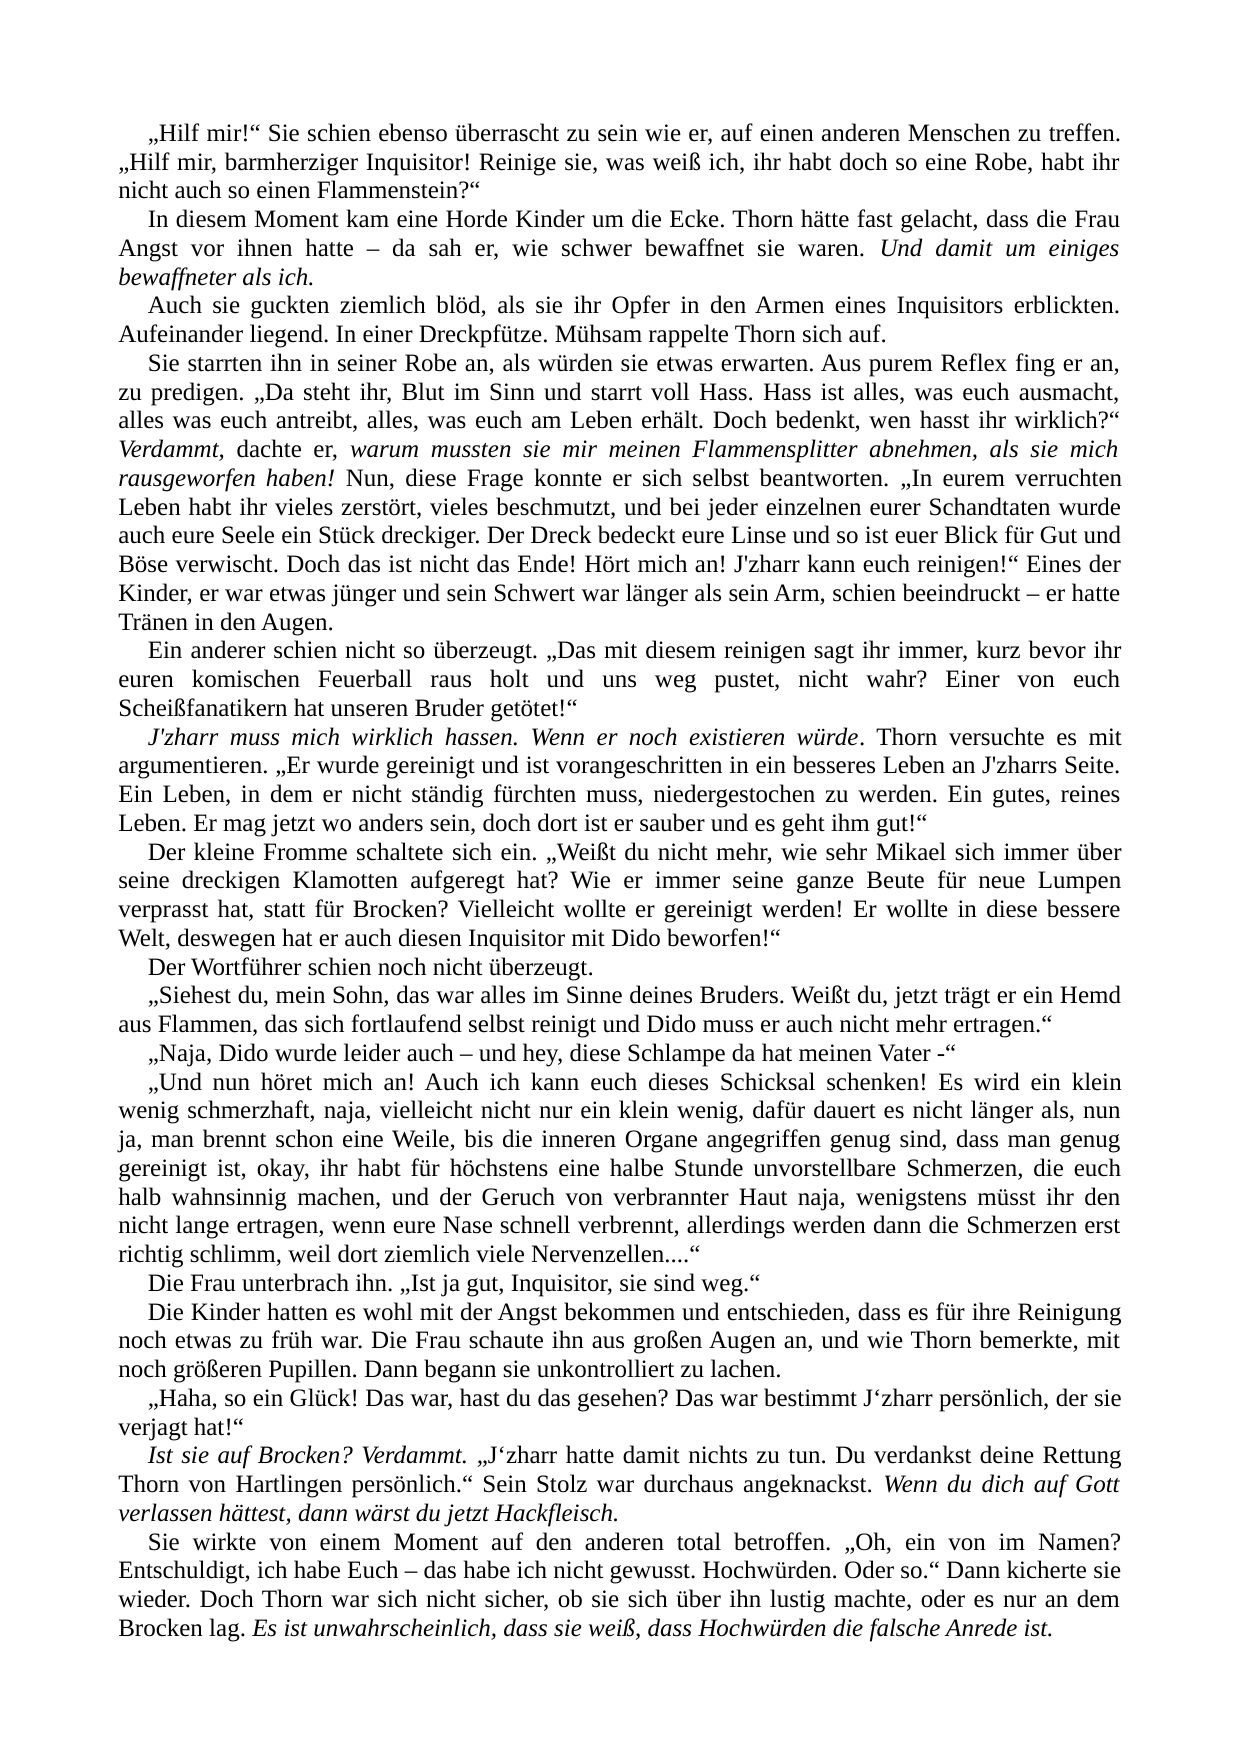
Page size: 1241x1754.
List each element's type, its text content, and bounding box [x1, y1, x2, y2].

text „Naja, Dido wurde leider auch – und hey, diese Schlampe da hat meinen Vater -“ [118, 1038, 1122, 1067]
text „Haha, so ein Glück! Das war, hast du das gesehen? Das war bestimmt J‘zharr persönlich, der sie verjagt hat!“ [118, 1383, 1122, 1441]
text „Siehest du, mein Sohn, das war alles im Sinne deines Bruders. Weißt du, jetzt trägt er ein Hemd aus Flammen, das sich fortlaufend selbst reinigt und Dido muss er auch nicht mehr ertragen.“ [118, 981, 1122, 1038]
text Der Wortführer schien noch nicht überzeugt. [118, 952, 1122, 981]
text Die Kinder hatten es wohl mit der Angst bekommen und entschieden, dass es für ihre Reinigung noch etwas zu früh war. Die Frau schaute ihn aus großen Augen an, und wie Thorn bemerkte, mit noch größeren Pupillen. Dann begann sie unkontrolliert zu lachen. [118, 1297, 1122, 1383]
text Auch sie guckten ziemlich blöd, als sie ihr Opfer in den Armen eines Inquisitors erblickten. Aufeinander liegend. In einer Dreckpfütze. Mühsam rappelte Thorn sich auf. [118, 291, 1122, 348]
text Ist sie auf Brocken? Verdammt. „J‘zharr hatte damit nichts zu tun. Du verdankst deine Rettung Thorn von Hartlingen persönlich.“ Sein Stolz war durchaus angeknackst. Wenn du dich auf Gott verlassen hättest, dann wärst du jetzt Hackfleisch. [118, 1441, 1122, 1527]
text Sie wirkte von einem Moment auf den anderen total betroffen. „Oh, ein von im Namen? Entschuldigt, ich habe Euch – das habe ich nicht gewusst. Hochwürden. Oder so.“ Dann kicherte sie wieder. Doch Thorn war sich nicht sicher, ob sie sich über ihn lustig machte, oder es nur an dem Brocken lag. Es ist unwahrscheinlich, dass sie weiß, dass Hochwürden die falsche Anrede ist. [118, 1527, 1122, 1642]
text Ein anderer schien nicht so überzeugt. „Das mit diesem reinigen sagt ihr immer, kurz bevor ihr euren komischen Feuerball raus holt und uns weg pustet, nicht wahr? Einer von euch Scheißfanatikern hat unseren Bruder getötet!“ [118, 636, 1122, 722]
text Die Frau unterbrach ihn. „Ist ja gut, Inquisitor, sie sind weg.“ [118, 1268, 1122, 1297]
text J'zharr muss mich wirklich hassen. Wenn er noch existieren würde. Thorn versuchte es mit argumentieren. „Er wurde gereinigt und ist vorangeschritten in ein besseres Leben an J'zharrs Seite. Ein Leben, in dem er nicht ständig fürchten muss, niedergestochen zu werden. Ein gutes, reines Leben. Er mag jetzt wo anders sein, doch dort ist er sauber und es geht ihm gut!“ [118, 722, 1122, 837]
text In diesem Moment kam eine Horde Kinder um die Ecke. Thorn hätte fast gelacht, dass die Frau Angst vor ihnen hatte – da sah er, wie schwer bewaffnet sie waren. Und damit um einiges bewaffneter als ich. [118, 204, 1122, 291]
text „Und nun höret mich an! Auch ich kann euch dieses Schicksal schenken! Es wird ein klein wenig schmerzhaft, naja, vielleicht nicht nur ein klein wenig, dafür dauert es nicht länger als, nun ja, man brennt schon eine Weile, bis die inneren Organe angegriffen genug sind, dass man genug gereinigt ist, okay, ihr habt für höchstens eine halbe Stunde unvorstellbare Schmerzen, die euch halb wahnsinnig machen, und der Geruch von verbrannter Haut naja, wenigstens müsst ihr den nicht lange ertragen, wenn eure Nase schnell verbrennt, allerdings werden dann die Schmerzen erst richtig schlimm, weil dort ziemlich viele Nervenzellen....“ [118, 1067, 1122, 1268]
text Sie starrten ihn in seiner Robe an, als würden sie etwas erwarten. Aus purem Reflex fing er an, zu predigen. „Da steht ihr, Blut im Sinn und starrt voll Hass. Hass ist alles, was euch ausmacht, alles was euch antreibt, alles, was euch am Leben erhält. Doch bedenkt, wen hasst ihr wirklich?“ Verdammt, dachte er, warum mussten sie mir meinen Flammensplitter abnehmen, als sie mich rausgeworfen haben! Nun, diese Frage konnte er sich selbst beantworten. „In eurem verruchten Leben habt ihr vieles zerstört, vieles beschmutzt, und bei jeder einzelnen eurer Schandtaten wurde auch eure Seele ein Stück dreckiger. Der Dreck bedeckt eure Linse und so ist euer Blick für Gut und Böse verwischt. Doch das ist nicht das Ende! Hört mich an! J'zharr kann euch reinigen!“ Eines der Kinder, er war etwas jünger und sein Schwert war länger als sein Arm, schien beeindruckt – er hatte Tränen in den Augen. [118, 348, 1122, 636]
text Der kleine Fromme schaltete sich ein. „Weißt du nicht mehr, wie sehr Mikael sich immer über seine dreckigen Klamotten aufgeregt hat? Wie er immer seine ganze Beute für neue Lumpen verprasst hat, statt für Brocken? Vielleicht wollte er gereinigt werden! Er wollte in diese bessere Welt, deswegen hat er auch diesen Inquisitor mit Dido beworfen!“ [118, 837, 1122, 952]
text „Hilf mir!“ Sie schien ebenso überrascht zu sein wie er, auf einen anderen Menschen zu treffen.„Hilf mir, barmherziger Inquisitor! Reinige sie, was weiß ich, ihr habt doch so eine Robe, habt ihr nicht auch so einen Flammenstein?“ [118, 118, 1122, 204]
